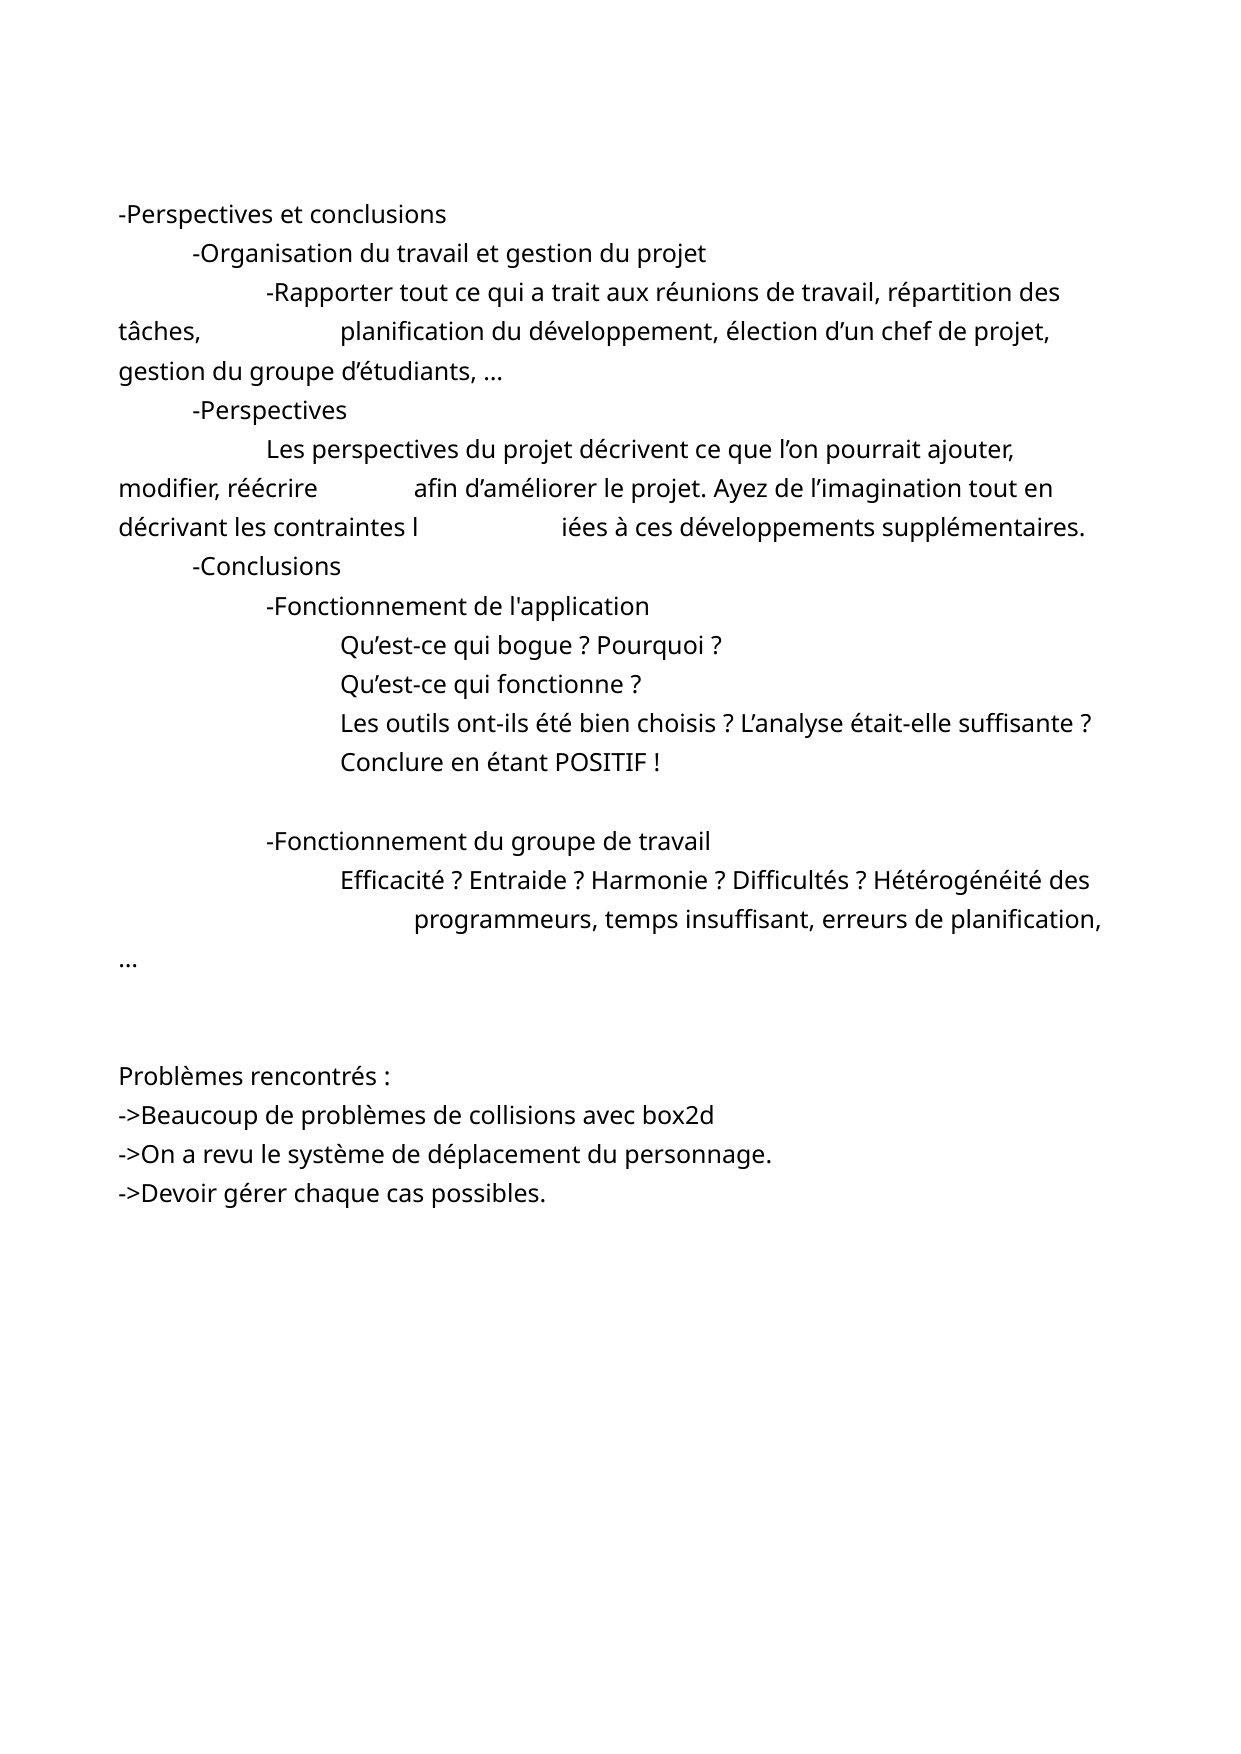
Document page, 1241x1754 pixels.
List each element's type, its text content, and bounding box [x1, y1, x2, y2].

text Les perspectives du projet décrivent ce que l’on pourrait ajouter, modifier, réécrire afin d’améliorer le projet. Ayez de l’imagination tout en décrivant les contraintes l iées à ces développements supplémentaires. [118, 431, 1122, 544]
text -Perspectives [118, 392, 1122, 426]
text -Fonctionnement du groupe de travail [118, 823, 1122, 857]
text -Perspectives et conclusions [118, 196, 1122, 231]
text Qu’est-ce qui bogue ? Pourquoi ? [118, 627, 1122, 661]
text ->Beaucoup de problèmes de collisions avec box2d [118, 1097, 1122, 1131]
text -Rapporter tout ce qui a trait aux réunions de travail, répartition des tâches, planification du développement, élection d’un chef de projet, gestion du groupe d’étudiants, … [118, 275, 1122, 387]
text Problèmes rencontrés : [118, 1058, 1122, 1092]
text Qu’est-ce qui fonctionne ? [118, 666, 1122, 701]
text Efficacité ? Entraide ? Harmonie ? Difficultés ? Hétérogénéité des programmeurs, temps insuffisant, erreurs de planification, … [118, 862, 1122, 975]
text ->Devoir gérer chaque cas possibles. [118, 1176, 1122, 1210]
text Les outils ont-ils été bien choisis ? L’analyse était-elle suffisante ? [118, 706, 1122, 740]
text -Fonctionnement de l'application [118, 588, 1122, 622]
text ->On a revu le système de déplacement du personnage. [118, 1136, 1122, 1171]
text -Organisation du travail et gestion du projet [118, 236, 1122, 270]
text Conclure en étant POSITIF ! [118, 745, 1122, 779]
text -Conclusions [118, 549, 1122, 583]
